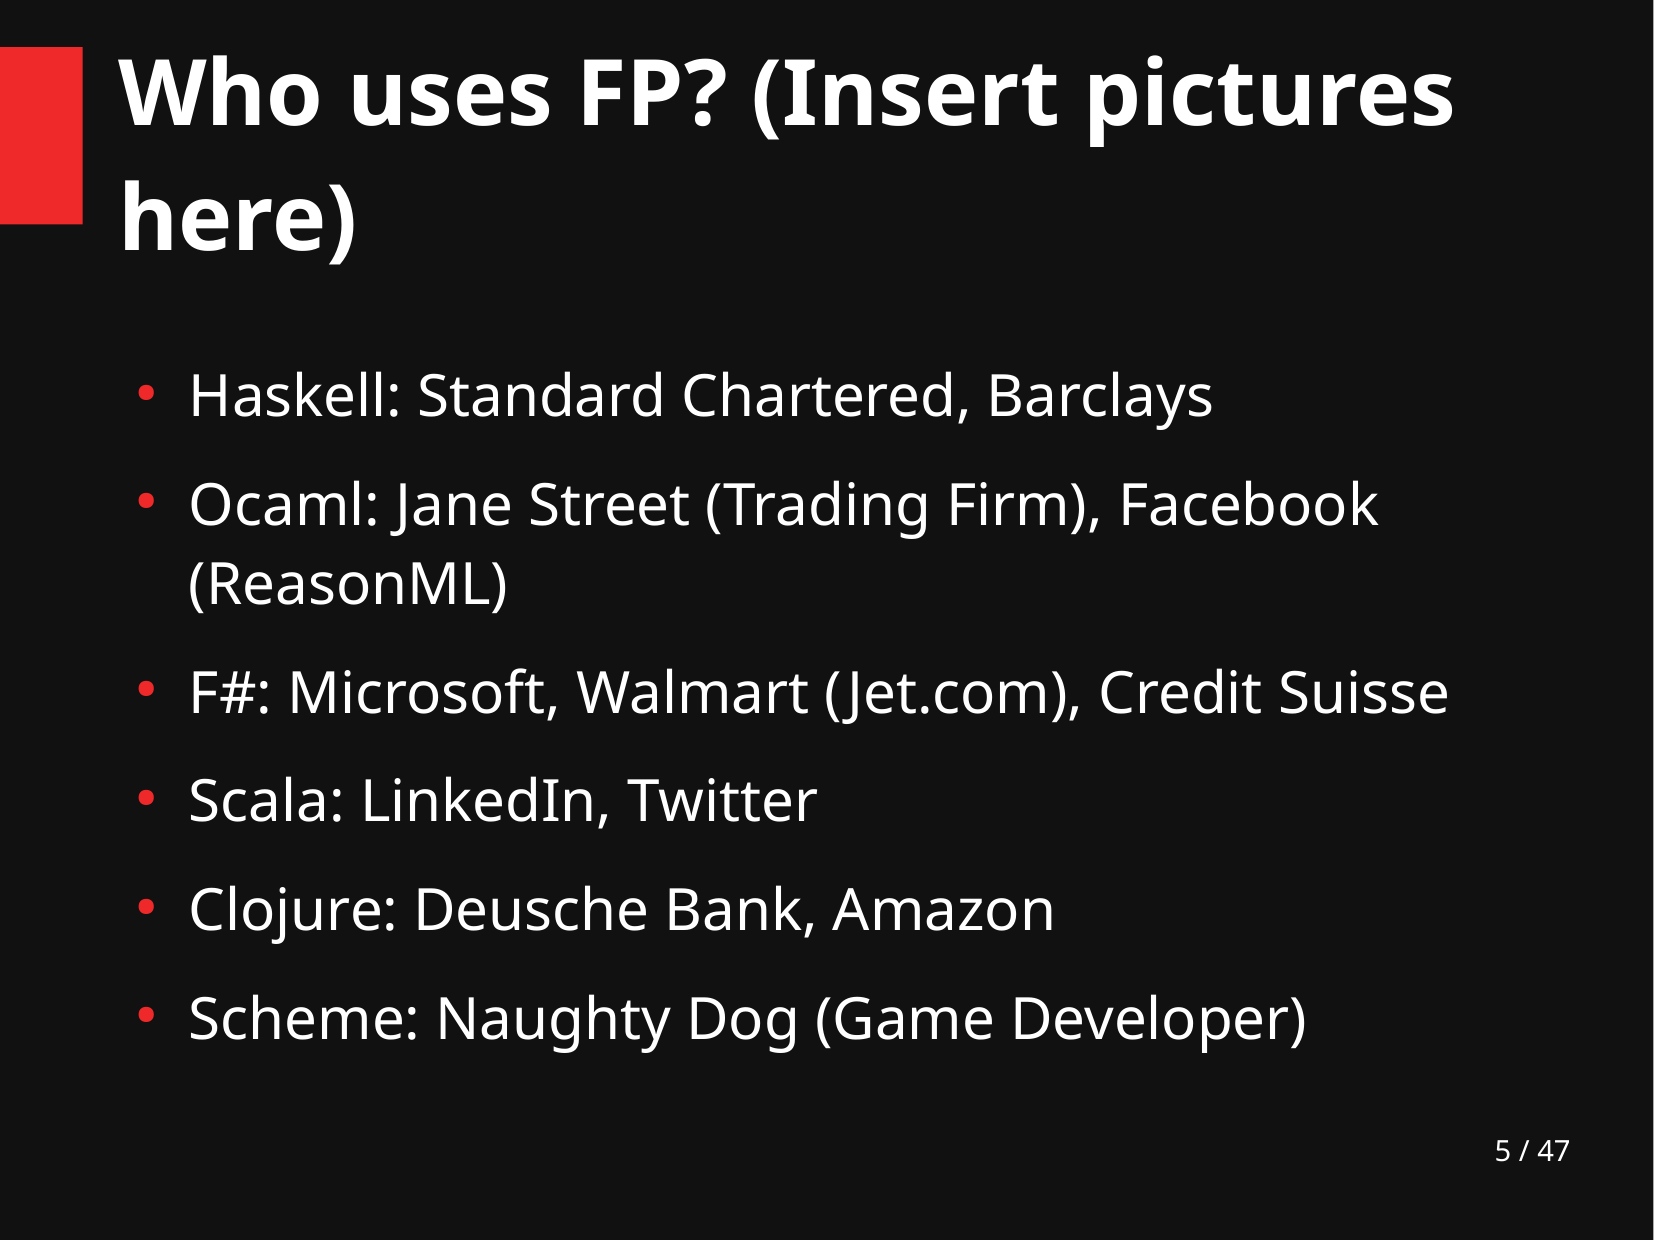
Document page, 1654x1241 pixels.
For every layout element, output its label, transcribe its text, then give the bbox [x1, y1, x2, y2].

list Haskell: Standard Chartered, Barclays Ocaml: Jane Street (Trading Firm), Facebook (ReasonML) F#: Microsoft, Walmart (Jet.com), Credit Suisse Scala: LinkedIn, Twitter Clojure: Deusche Bank, Amazon Scheme: Naughty Dog (Game Developer) [118, 354, 1536, 1074]
title Who uses FP? (Insert pictures here) [118, 27, 1571, 278]
